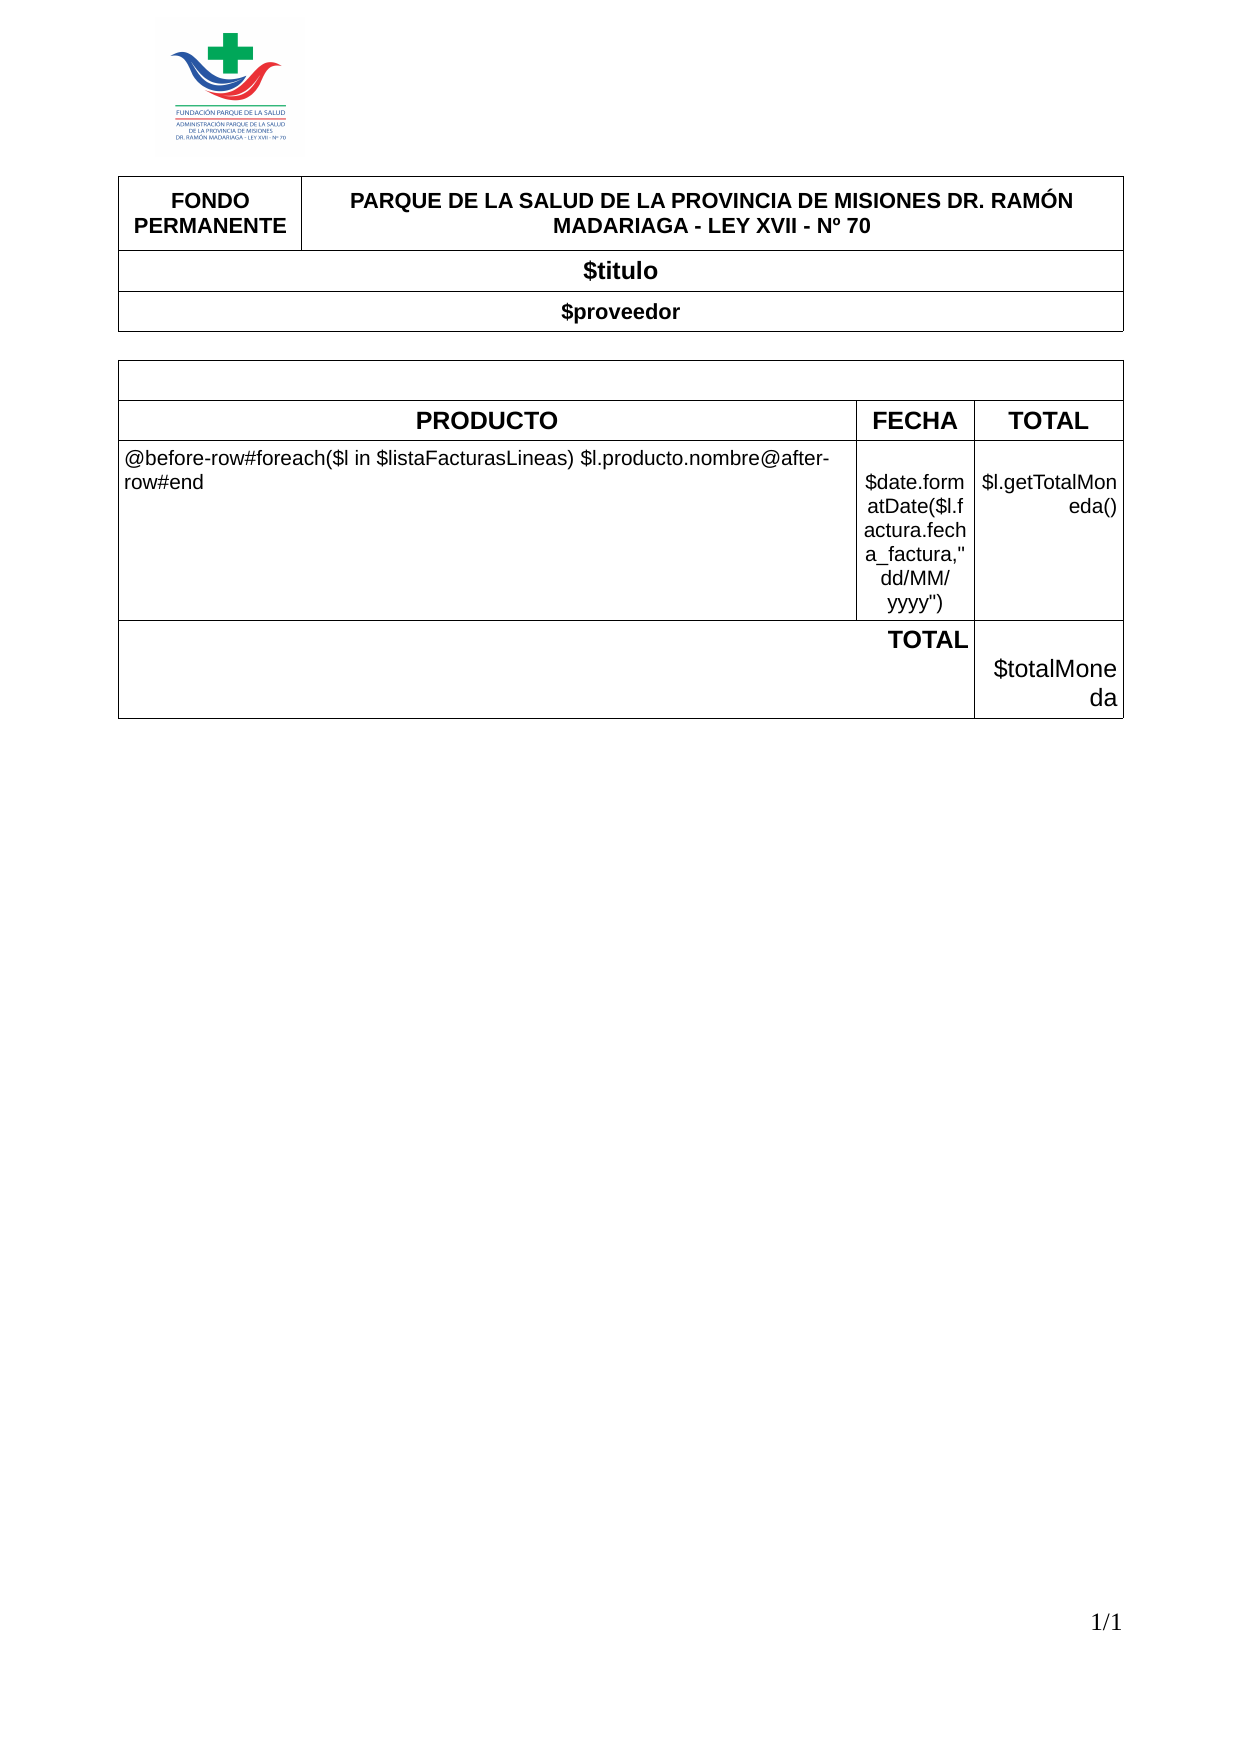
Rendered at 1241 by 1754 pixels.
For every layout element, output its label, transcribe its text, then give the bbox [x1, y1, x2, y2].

table_cell $proveedor [119, 292, 1123, 331]
table_cell $l.getTotalMoneda() [975, 441, 1123, 619]
table_cell $date.formatDate($l.factura.fecha_factura,"dd/MM/yyyy") [857, 441, 974, 619]
table_header PARQUE DE LA SALUD DE LA PROVINCIA DE MISIONES DR. RAMÓN MADARIAGA - LEY XVII - Nº 70 [302, 177, 1123, 250]
table_cell PRODUCTO [119, 401, 856, 440]
table_cell FECHA [857, 401, 974, 440]
table_cell TOTAL [975, 401, 1123, 440]
table_cell $totalMoneda [975, 621, 1123, 717]
table_cell TOTAL [119, 621, 974, 717]
table_cell @before-row#foreach($l in $listaFacturasLineas) $l.producto.nombre@after-row#end [119, 441, 856, 619]
picture [154, 17, 305, 157]
table_header FONDO PERMANENTE [119, 177, 301, 250]
table_cell $titulo [119, 251, 1123, 291]
table_header [119, 361, 1123, 400]
